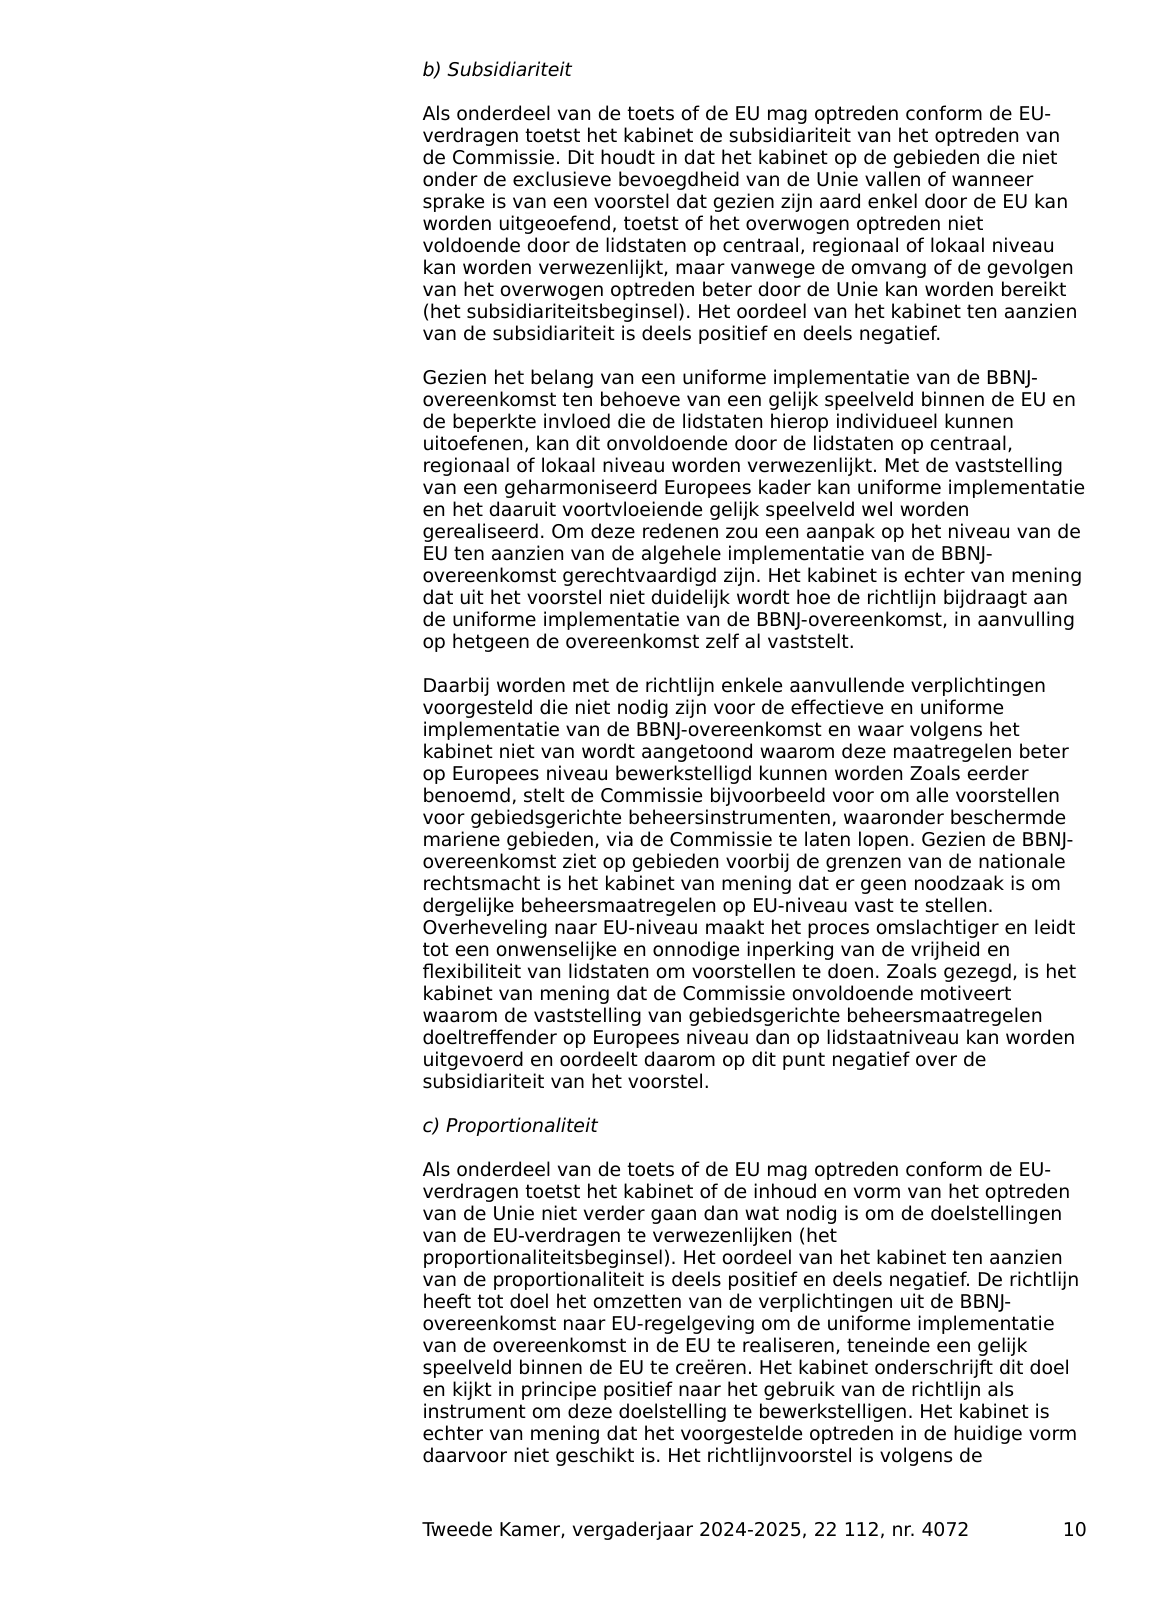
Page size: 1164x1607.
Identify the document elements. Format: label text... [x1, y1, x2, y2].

text Gezien het belang van een uniforme implementatie van de BBNJ-overeenkomst ten behoeve van een gelijk speelveld binnen de EU en de beperkte invloed die de lidstaten hierop individueel kunnen uitoefenen, kan dit onvoldoende door de lidstaten op centraal, regionaal of lokaal niveau worden verwezenlijkt. Met de vaststelling van een geharmoniseerd Europees kader kan uniforme implementatie en het daaruit voortvloeiende gelijk speelveld wel worden gerealiseerd. Om deze redenen zou een aanpak op het niveau van de EU ten aanzien van de algehele implementatie van de BBNJ-overeenkomst gerechtvaardigd zijn. Het kabinet is echter van mening dat uit het voorstel niet duidelijk wordt hoe de richtlijn bijdraagt aan de uniforme implementatie van de BBNJ-overeenkomst, in aanvulling op hetgeen de overeenkomst zelf al vaststelt. [422, 367, 1087, 653]
subtitle b) Subsidiariteit [422, 59, 1087, 81]
text Als onderdeel van de toets of de EU mag optreden conform de EU-verdragen toetst het kabinet of de inhoud en vorm van het optreden van de Unie niet verder gaan dan wat nodig is om de doelstellingen van de EU-verdragen te verwezenlijken (het proportionaliteitsbeginsel). Het oordeel van het kabinet ten aanzien van de proportionaliteit is deels positief en deels negatief. De richtlijn heeft tot doel het omzetten van de verplichtingen uit de BBNJ-overeenkomst naar EU-regelgeving om de uniforme implementatie van de overeenkomst in de EU te realiseren, teneinde een gelijk speelveld binnen de EU te creëren. Het kabinet onderschrijft dit doel en kijkt in principe positief naar het gebruik van de richtlijn als instrument om deze doelstelling te bewerkstelligen. Het kabinet is echter van mening dat het voorgestelde optreden in de huidige vorm daarvoor niet geschikt is. Het richtlijnvoorstel is volgens de [422, 1159, 1087, 1467]
subtitle c) Proportionaliteit [422, 1115, 1087, 1137]
text Daarbij worden met de richtlijn enkele aanvullende verplichtingen voorgesteld die niet nodig zijn voor de effectieve en uniforme implementatie van de BBNJ-overeenkomst en waar volgens het kabinet niet van wordt aangetoond waarom deze maatregelen beter op Europees niveau bewerkstelligd kunnen worden Zoals eerder benoemd, stelt de Commissie bijvoorbeeld voor om alle voorstellen voor gebiedsgerichte beheersinstrumenten, waaronder beschermde mariene gebieden, via de Commissie te laten lopen. Gezien de BBNJ-overeenkomst ziet op gebieden voorbij de grenzen van de nationale rechtsmacht is het kabinet van mening dat er geen noodzaak is om dergelijke beheersmaatregelen op EU-niveau vast te stellen. Overheveling naar EU-niveau maakt het proces omslachtiger en leidt tot een onwenselijke en onnodige inperking van de vrijheid en flexibiliteit van lidstaten om voorstellen te doen. Zoals gezegd, is het kabinet van mening dat de Commissie onvoldoende motiveert waarom de vaststelling van gebiedsgerichte beheersmaatregelen doeltreffender op Europees niveau dan op lidstaatniveau kan worden uitgevoerd en oordeelt daarom op dit punt negatief over de subsidiariteit van het voorstel. [422, 675, 1087, 1093]
text Als onderdeel van de toets of de EU mag optreden conform de EU-verdragen toetst het kabinet de subsidiariteit van het optreden van de Commissie. Dit houdt in dat het kabinet op de gebieden die niet onder de exclusieve bevoegdheid van de Unie vallen of wanneer sprake is van een voorstel dat gezien zijn aard enkel door de EU kan worden uitgeoefend, toetst of het overwogen optreden niet voldoende door de lidstaten op centraal, regionaal of lokaal niveau kan worden verwezenlijkt, maar vanwege de omvang of de gevolgen van het overwogen optreden beter door de Unie kan worden bereikt (het subsidiariteitsbeginsel). Het oordeel van het kabinet ten aanzien van de subsidiariteit is deels positief en deels negatief. [422, 103, 1087, 345]
